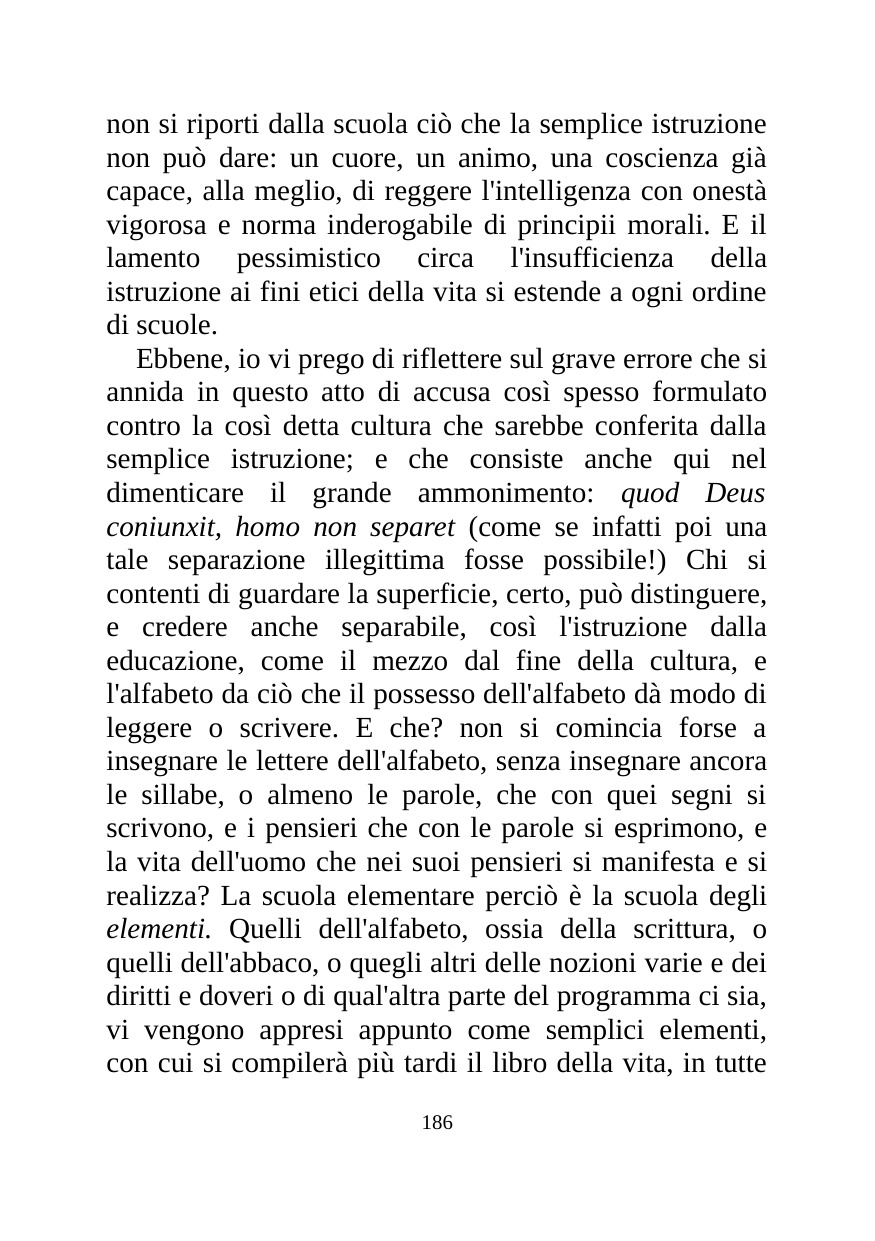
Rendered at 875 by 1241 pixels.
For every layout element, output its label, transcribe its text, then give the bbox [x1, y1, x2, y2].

text Ebbene, io vi prego di riflettere sul grave errore che si annida in questo atto di accusa così spesso formulato contro la così detta cultura che sarebbe conferita dalla semplice istruzione; e che consiste anche qui nel dimenticare il grande ammonimento: quod Deus coniunxit, homo non separet (come se infatti poi una tale separazione illegittima fosse possibile!) Chi si contenti di guardare la superficie, certo, può distinguere, e credere anche separabile, così l'istruzione dalla educazione, come il mezzo dal fine della cultura, e l'alfabeto da ciò che il possesso dell'alfabeto dà modo di leggere o scrivere. E che? non si comincia forse a insegnare le lettere dell'alfabeto, senza insegnare ancora le sillabe, o almeno le parole, che con quei segni si scrivono, e i pensieri che con le parole si esprimono, e la vita dell'uomo che nei suoi pensieri si manifesta e si realizza? La scuola elementare perciò è la scuola degli elementi. Quelli dell'alfabeto, ossia della scrittura, o quelli dell'abbaco, o quegli altri delle nozioni varie e dei diritti e doveri o di qual'altra parte del programma ci sia, vi vengono appresi appunto come semplici elementi, con cui si compilerà più tardi il libro della vita, in tutte [106, 341, 768, 1079]
text non si riporti dalla scuola ciò che la semplice istruzione non può dare: un cuore, un animo, una coscienza già capace, alla meglio, di reggere l'intelligenza con onestà vigorosa e norma inderogabile di principii morali. E il lamento pessimistico circa l'insufficienza della istruzione ai fini etici della vita si estende a ogni ordine di scuole. [106, 106, 768, 341]
